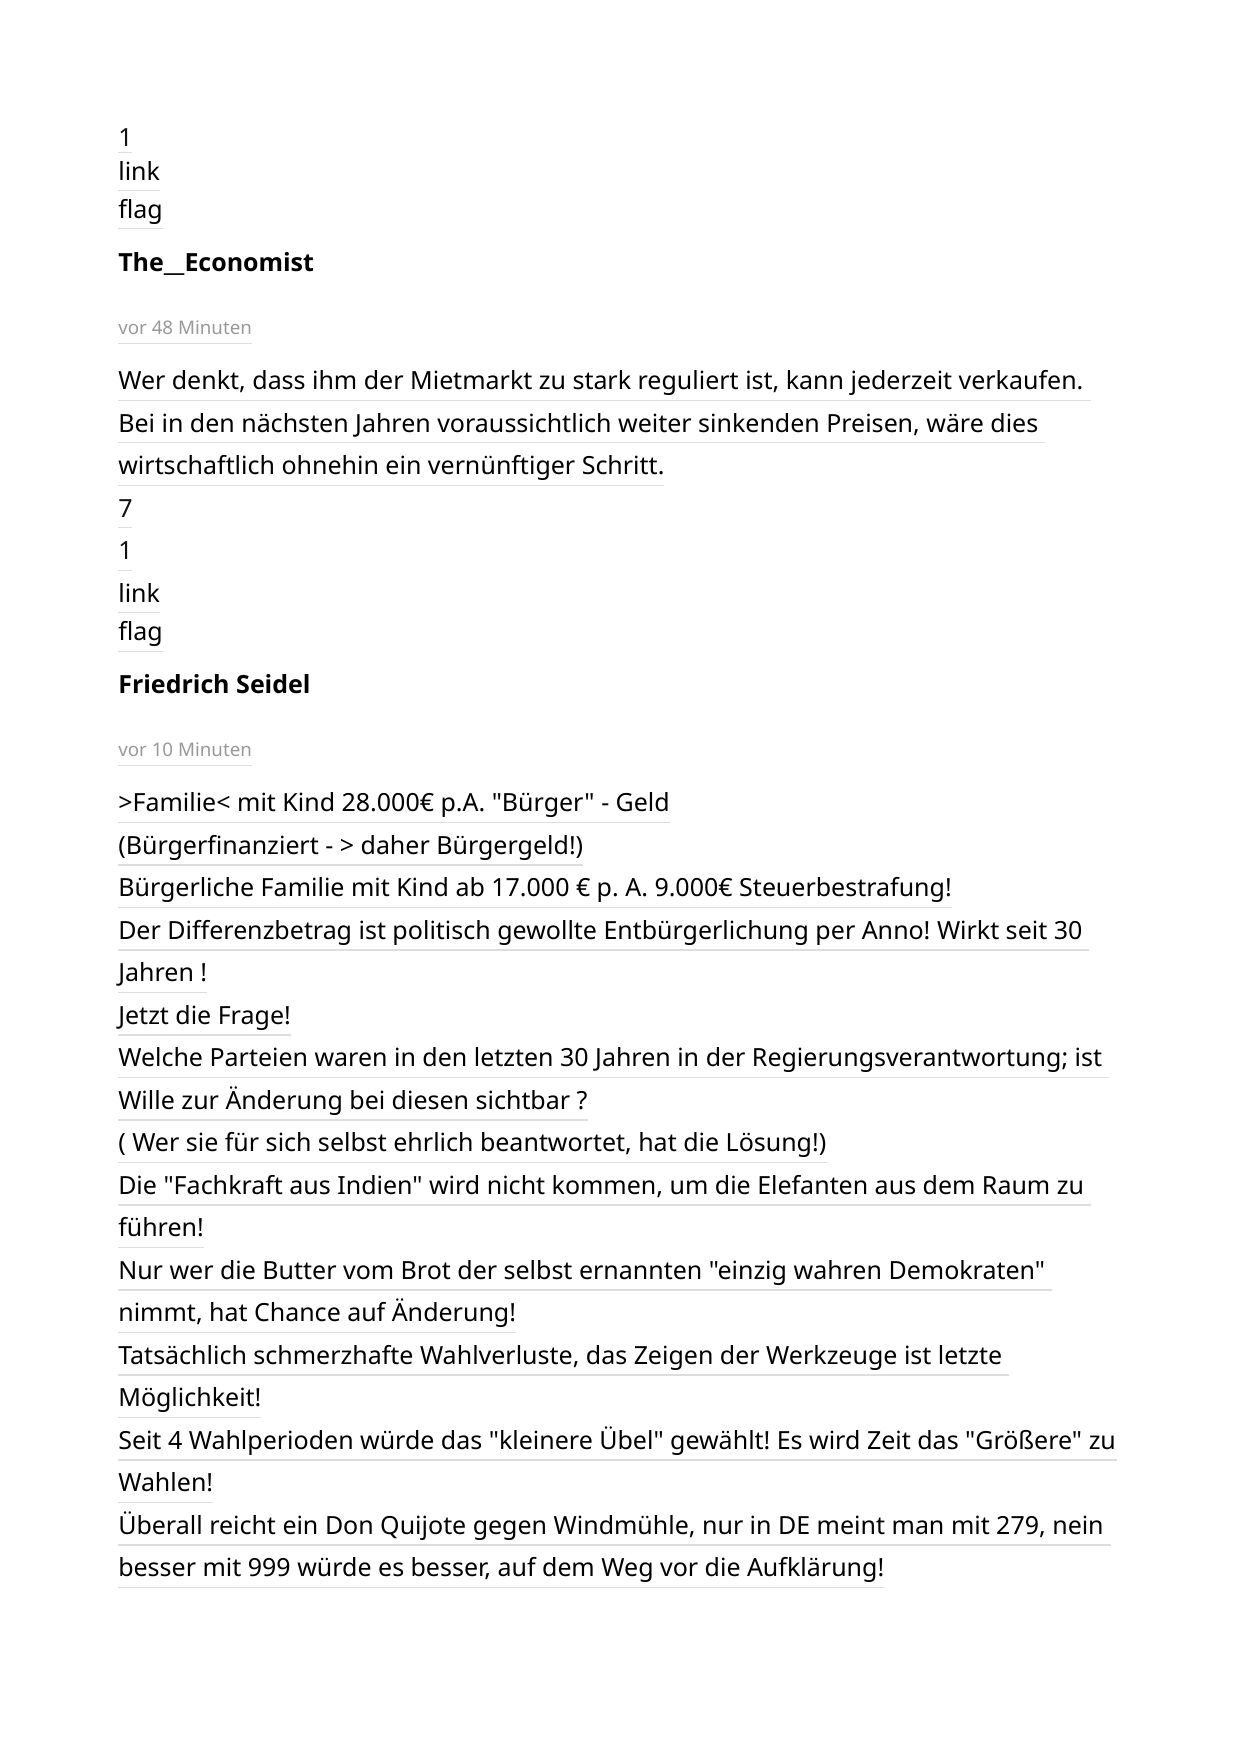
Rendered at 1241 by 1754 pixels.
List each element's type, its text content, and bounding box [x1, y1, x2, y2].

text 1 [118, 533, 1122, 571]
text vor 10 Minuten [118, 737, 1117, 766]
text flag [118, 191, 1122, 229]
text >Familie< mit Kind 28.000€ p.A. "Bürger" - Geld (Bürgerfinanziert - > daher Bürgergeld!) Bürgerliche Familie mit Kind ab 17.000 € p. A. 9.000€ Steuerbestrafung! Der Differenzbetrag ist politisch gewollte Entbürgerlichung per Anno! Wirkt seit 30 Jahren ! Jetzt die Frage! Welche Parteien waren in den letzten 30 Jahren in der Regierungsverantwortung; ist Wille zur Änderung bei diesen sichtbar ? ( Wer sie für sich selbst ehrlich beantwortet, hat die Lösung!) Die "Fachkraft aus Indien" wird nicht kommen, um die Elefanten aus dem Raum zu führen! Nur wer die Butter vom Brot der selbst ernannten "einzig wahren Demokraten" nimmt, hat Chance auf Änderung! Tatsächlich schmerzhafte Wahlverluste, das Zeigen der Werkzeuge ist letzte Möglichkeit! Seit 4 Wahlperioden würde das "kleinere Übel" gewählt! Es wird Zeit das "Größere" zu Wahlen! Überall reicht ein Don Quijote gegen Windmühle, nur in DE meint man mit 279, nein besser mit 999 würde es besser, auf dem Weg vor die Aufklärung! [118, 785, 1122, 1588]
text The__Economist [118, 245, 1122, 279]
text 1 [118, 118, 1122, 153]
text flag [118, 613, 1122, 652]
text link [118, 576, 1122, 613]
text link [118, 153, 1122, 191]
text 7 [118, 491, 1122, 528]
text Wer denkt, dass ihm der Mietmarkt zu stark reguliert ist, kann jederzeit verkaufen. Bei in den nächsten Jahren voraussichtlich weiter sinkenden Preisen, wäre dies wirtschaftlich ohnehin ein vernünftiger Schritt. [118, 363, 1122, 486]
text Friedrich Seidel [118, 667, 1122, 701]
text vor 48 Minuten [118, 314, 1117, 344]
